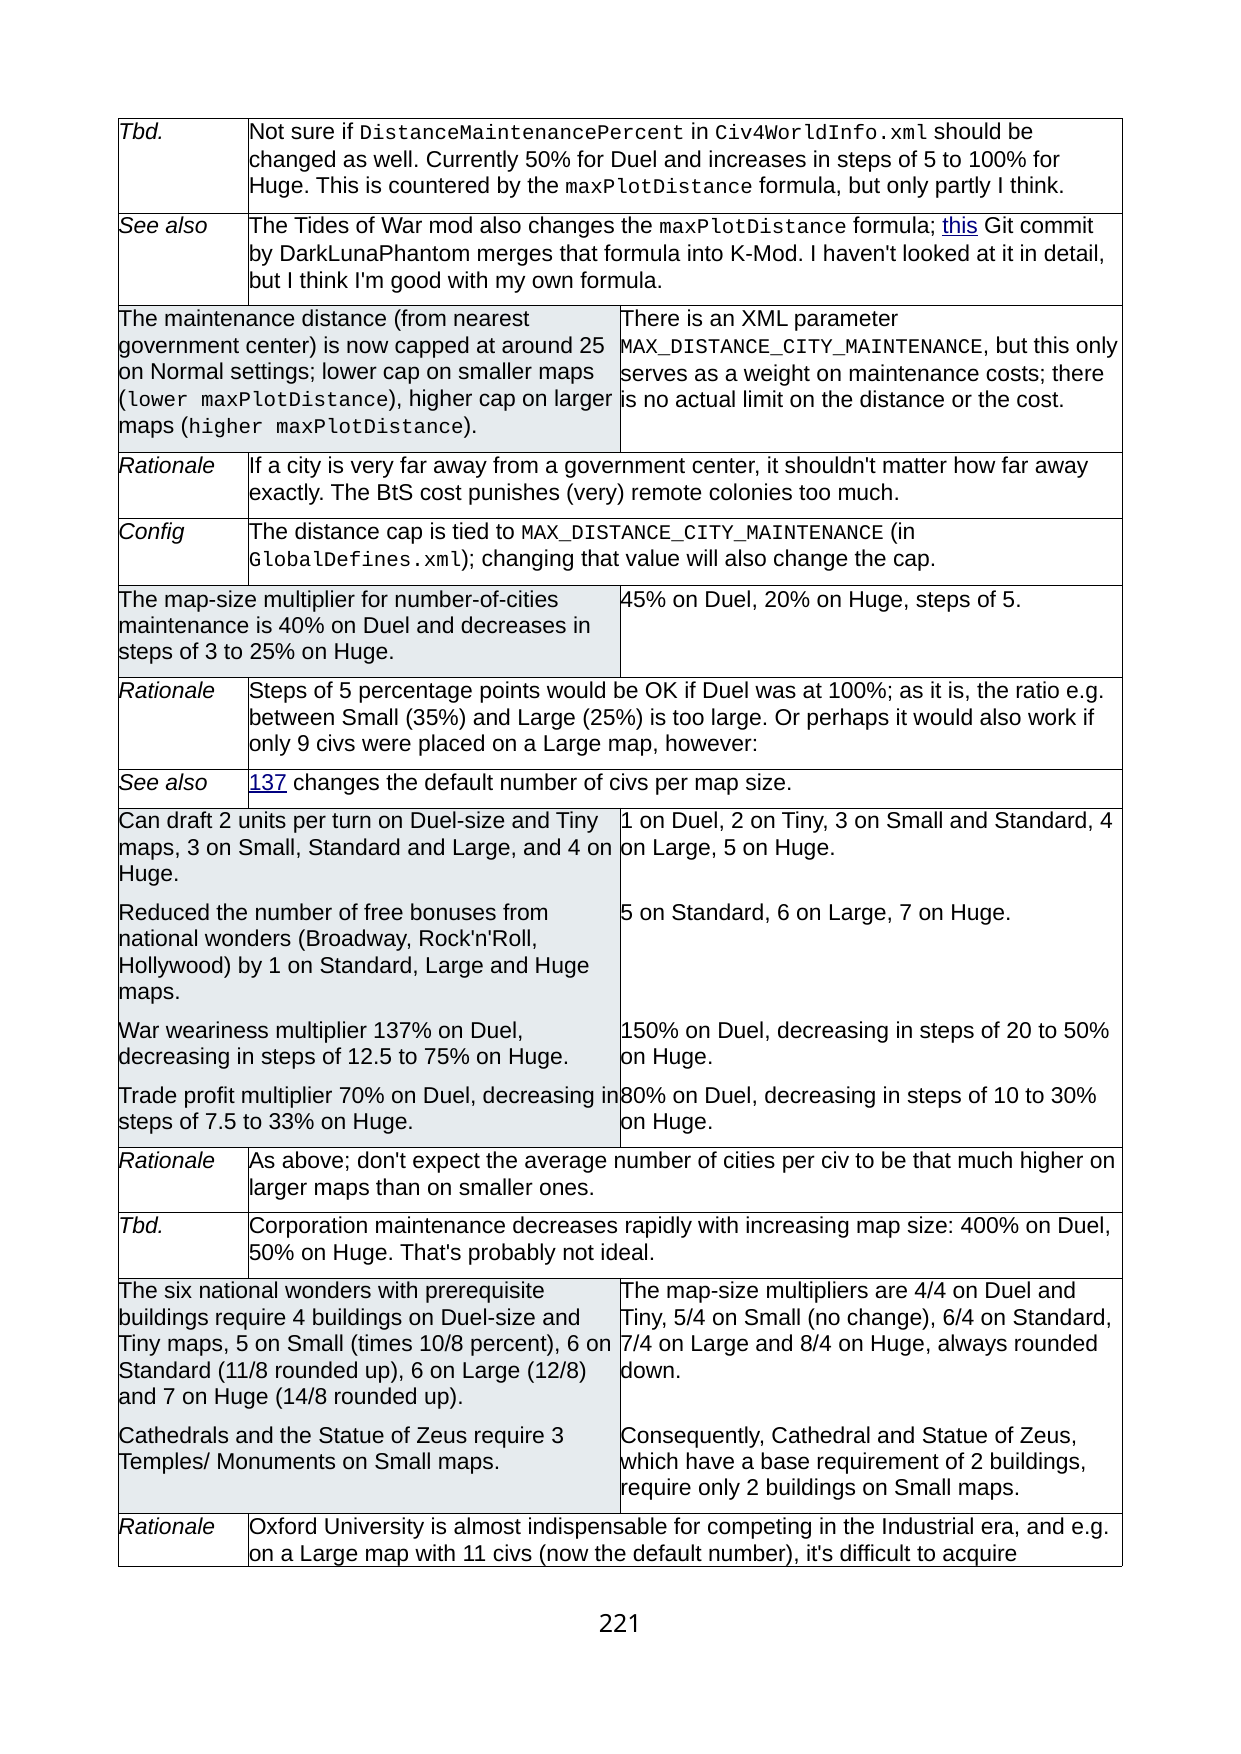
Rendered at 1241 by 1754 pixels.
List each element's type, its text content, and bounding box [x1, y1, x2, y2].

table_cell See also [119, 770, 248, 807]
table_cell 1 on Duel, 2 on Tiny, 3 on Small and Standard, 4 on Large, 5 on Huge. 5 on Standard, 6 on Large, 7 on Huge. 150% on Duel, decreasing in steps of 20 to 50% on Huge. 80% on Duel, decreasing in steps of 10 to 30% on Huge. [621, 809, 1122, 1147]
table_cell Corporation maintenance decreases rapidly with increasing map size: 400% on Duel, 50% on Huge. That's probably not ideal. [249, 1213, 1122, 1277]
table_cell The map-size multipliers are 4/4 on Duel and Tiny, 5/4 on Small (no change), 6/4 on Standard, 7/4 on Large and 8/4 on Huge, always rounded down. Consequently, Cathedral and Statue of Zeus, which have a base requirement of 2 buildings, require only 2 buildings on Small maps. [621, 1279, 1122, 1513]
table_cell 137 changes the default number of civs per map size. [249, 770, 1122, 807]
table_cell Rationale [119, 453, 248, 517]
table_cell The Tides of War mod also changes the maxPlotDistance formula; this Git commit by DarkLunaPhantom merges that formula into K-Mod. I haven't looked at it in detail, but I think I'm good with my own formula. [249, 214, 1122, 305]
table_cell Rationale [119, 1148, 248, 1212]
table_cell Oxford University is almost indispensable for competing in the Industrial era, and e.g. on a Large map with 11 civs (now the default number), it's difficult to acquire [249, 1514, 1122, 1566]
table_cell Rationale [119, 1514, 248, 1566]
table_cell See also [119, 214, 248, 305]
table_cell The maintenance distance (from nearest government center) is now capped at around 25 on Normal settings; lower cap on smaller maps (lower maxPlotDistance), higher cap on larger maps (higher maxPlotDistance). [119, 306, 620, 452]
table_cell There is an XML parameter MAX_DISTANCE_CITY_MAINTENANCE, but this only serves as a weight on maintenance costs; there is no actual limit on the distance or the cost. [621, 306, 1122, 452]
table_cell Tbd. [119, 1213, 248, 1277]
table_cell The distance cap is tied to MAX_DISTANCE_CITY_MAINTENANCE (in GlobalDefines.xml); changing that value will also change the cap. [249, 519, 1122, 585]
table_cell The map-size multiplier for number-of-cities maintenance is 40% on Duel and decreases in steps of 3 to 25% on Huge. [119, 586, 620, 677]
table_cell Rationale [119, 678, 248, 768]
table_cell As above; don't expect the average number of cities per civ to be that much higher on larger maps than on smaller ones. [249, 1148, 1122, 1212]
table_cell Can draft 2 units per turn on Duel-size and Tiny maps, 3 on Small, Standard and Large, and 4 on Huge. Reduced the number of free bonuses from national wonders (Broadway, Rock'n'Roll, Hollywood) by 1 on Standard, Large and Huge maps. War weariness multiplier 137% on Duel, decreasing in steps of 12.5 to 75% on Huge. Trade profit multiplier 70% on Duel, decreasing in steps of 7.5 to 33% on Huge. [119, 809, 620, 1147]
table_cell Steps of 5 percentage points would be OK if Duel was at 100%; as it is, the ratio e.g. between Small (35%) and Large (25%) is too large. Or perhaps it would also work if only 9 civs were placed on a Large map, however: [249, 678, 1122, 768]
table_cell Tbd. [119, 119, 248, 212]
table_cell If a city is very far away from a government center, it shouldn't matter how far away exactly. The BtS cost punishes (very) remote colonies too much. [249, 453, 1122, 517]
table_cell Not sure if DistanceMaintenancePercent in Civ4WorldInfo.xml should be changed as well. Currently 50% for Duel and increases in steps of 5 to 100% for Huge. This is countered by the maxPlotDistance formula, but only partly I think. [249, 119, 1122, 212]
table_cell 45% on Duel, 20% on Huge, steps of 5. [621, 586, 1122, 677]
table_cell The six national wonders with prerequisite buildings require 4 buildings on Duel-size and Tiny maps, 5 on Small (times 10/8 percent), 6 on Standard (11/8 rounded up), 6 on Large (12/8) and 7 on Huge (14/8 rounded up). Cathedrals and the Statue of Zeus require 3 Temples/ Monuments on Small maps. [119, 1279, 620, 1513]
table_cell Config [119, 519, 248, 585]
